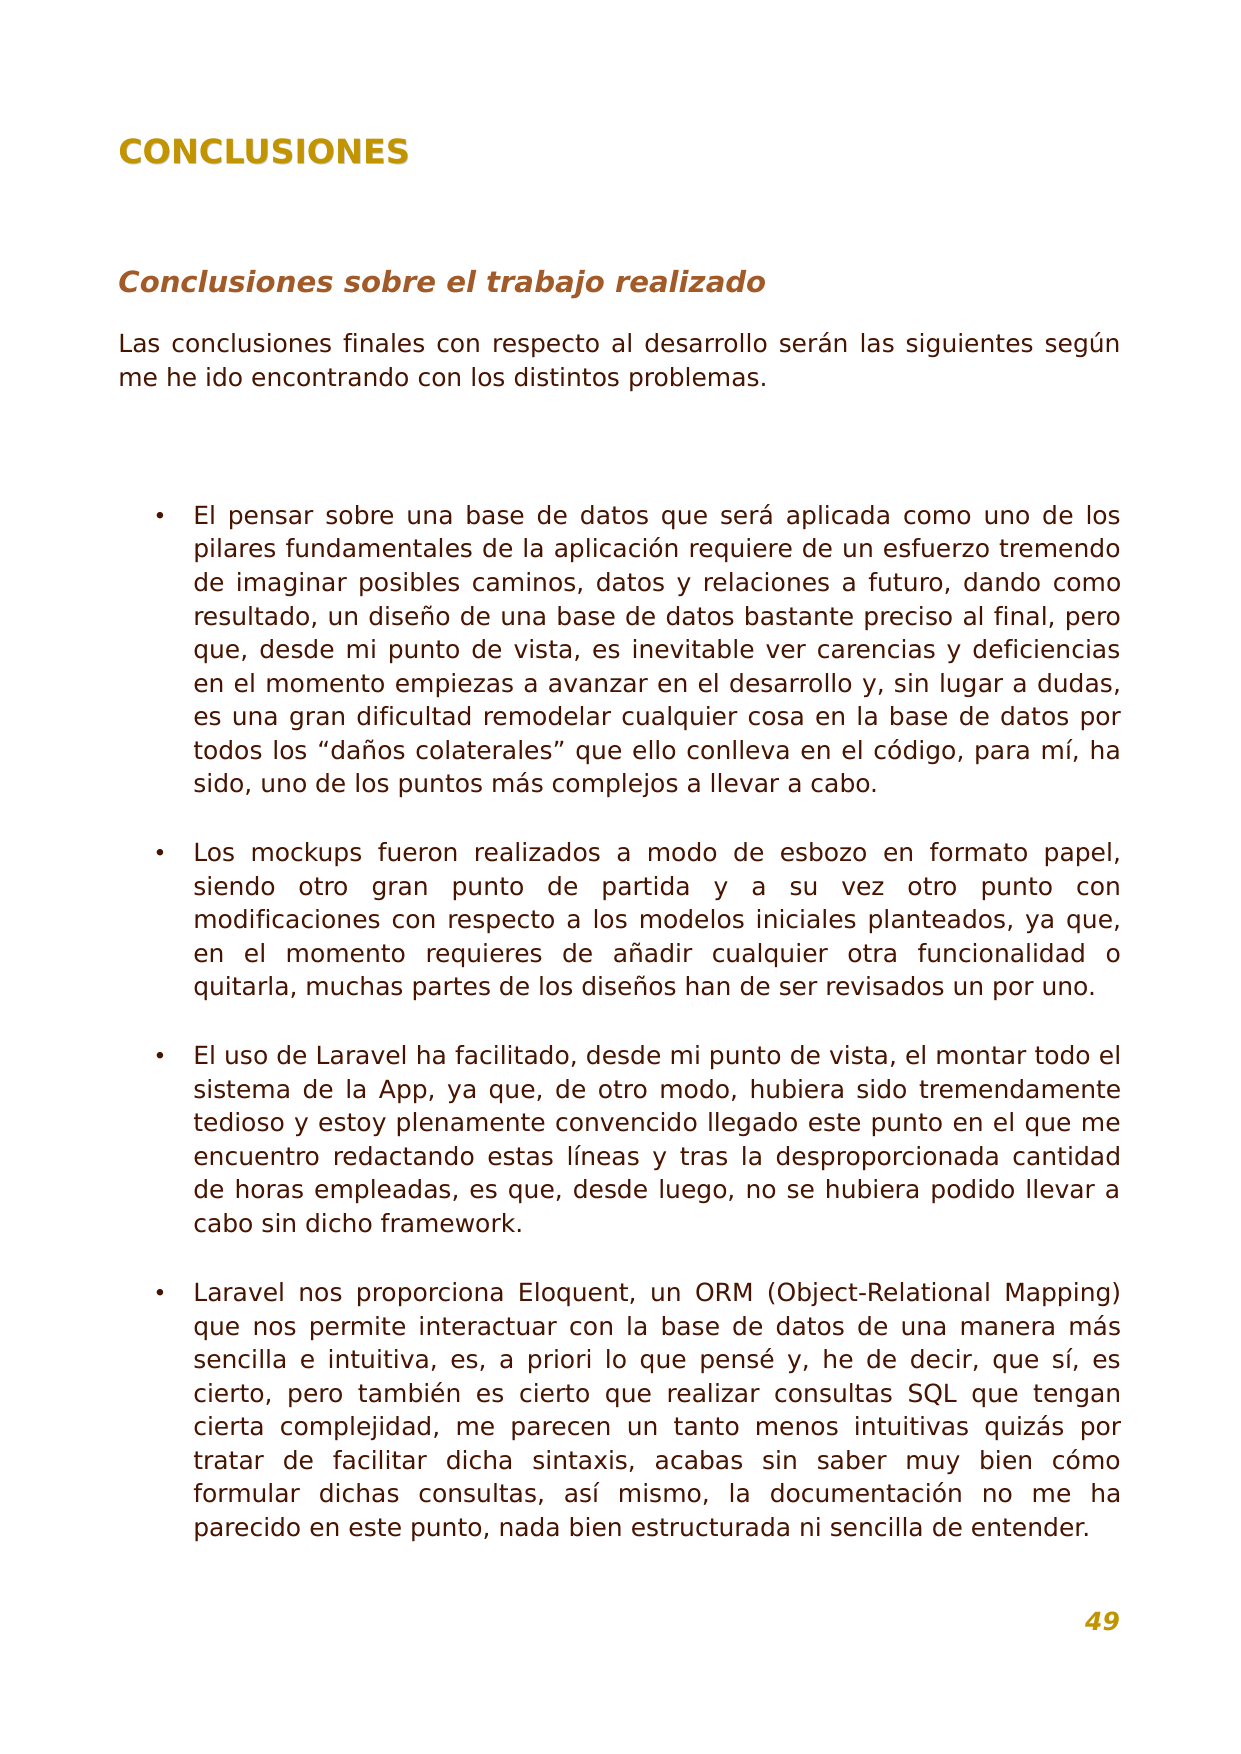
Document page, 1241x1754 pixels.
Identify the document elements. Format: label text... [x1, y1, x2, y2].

subtitle Conclusiones sobre el trabajo realizado [118, 266, 1122, 299]
list Laravel nos proporciona Eloquent, un ORM (Object-Relational Mapping) que nos permite interactuar con la base de datos de una manera más sencilla e intuitiva, es, a priori lo que pensé y, he de decir, que sí, es cierto, pero también es cierto que realizar consultas SQL que tengan cierta complejidad, me parecen un tanto menos intuitivas quizás por tratar de facilitar dicha sintaxis, acabas sin saber muy bien cómo formular dichas consultas, así mismo, la documentación no me ha parecido en este punto, nada bien estructurada ni sencilla de entender. [156, 1278, 1122, 1542]
subtitle Conclusiones [118, 133, 1122, 172]
list Los mockups fueron realizados a modo de esbozo en formato papel, siendo otro gran punto de partida y a su vez otro punto con modificaciones con respecto a los modelos iniciales planteados, ya que, en el momento requieres de añadir cualquier otra funcionalidad o quitarla, muchas partes de los diseños han de ser revisados un por uno. [156, 838, 1122, 1002]
list El pensar sobre una base de datos que será aplicada como uno de los pilares fundamentales de la aplicación requiere de un esfuerzo tremendo de imaginar posibles caminos, datos y relaciones a futuro, dando como resultado, un diseño de una base de datos bastante preciso al final, pero que, desde mi punto de vista, es inevitable ver carencias y deficiencias en el momento empiezas a avanzar en el desarrollo y, sin lugar a dudas, es una gran dificultad remodelar cualquier cosa en la base de datos por todos los “daños colaterales” que ello conlleva en el código, para mí, ha sido, uno de los puntos más complejos a llevar a cabo. [156, 501, 1122, 799]
list El uso de Laravel ha facilitado, desde mi punto de vista, el montar todo el sistema de la App, ya que, de otro modo, hubiera sido tremendamente tedioso y estoy plenamente convencido llegado este punto en el que me encuentro redactando estas líneas y tras la desproporcionada cantidad de horas empleadas, es que, desde luego, no se hubiera podido llevar a cabo sin dicho framework. [156, 1042, 1122, 1238]
text Las conclusiones finales con respecto al desarrollo serán las siguientes según me he ido encontrando con los distintos problemas. [118, 330, 1122, 392]
